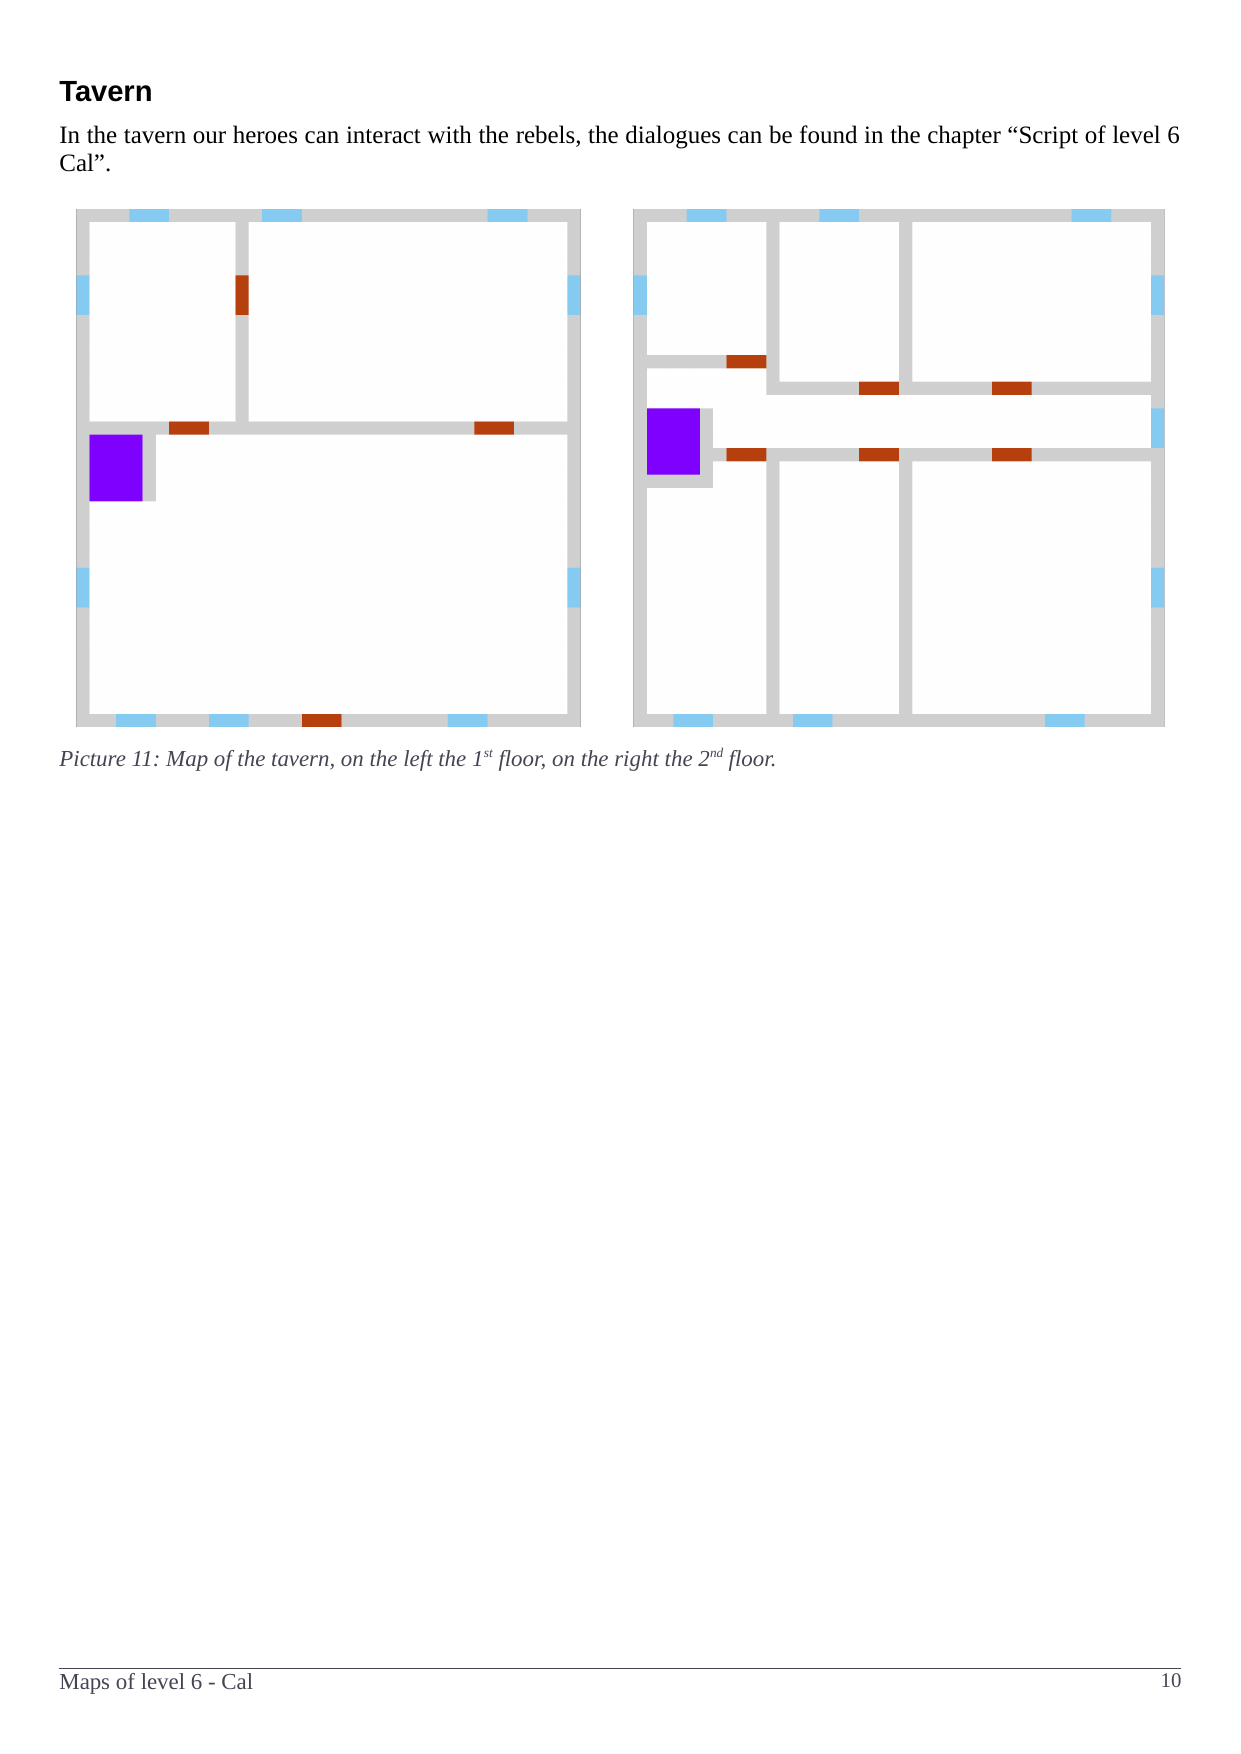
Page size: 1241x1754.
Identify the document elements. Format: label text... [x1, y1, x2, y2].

text In the tavern our heroes can interact with the rebels, the dialogues can be found in the chapter “Script of level 6 Cal”. [59, 120, 1181, 177]
subtitle Tavern [59, 74, 1181, 107]
picture [59, 195, 1182, 741]
text Picture 11: Map of the tavern, on the left the 1st floor, on the right the 2nd floor. [59, 741, 1181, 772]
